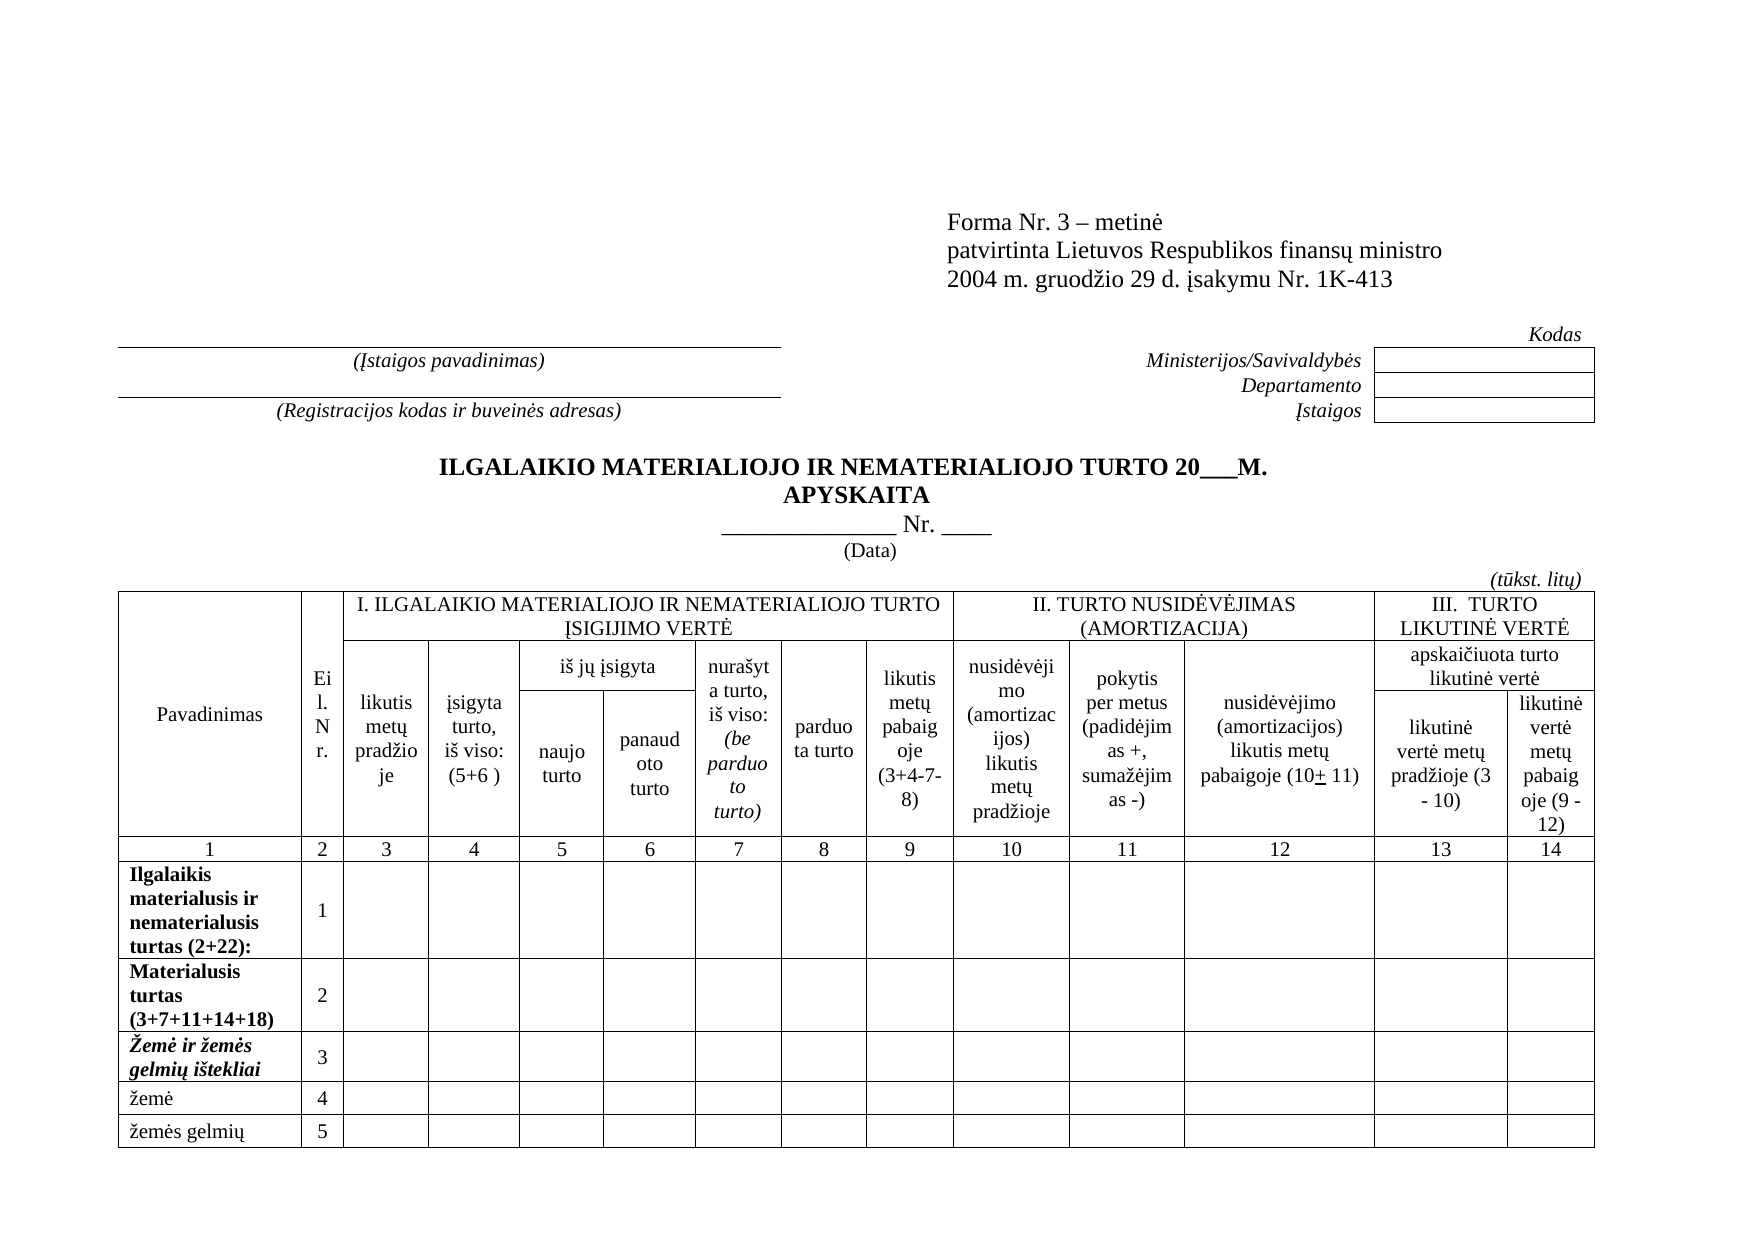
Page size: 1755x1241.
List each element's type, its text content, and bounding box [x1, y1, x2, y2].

table_header [781, 322, 866, 347]
table_header [866, 322, 954, 347]
table_cell [866, 347, 954, 372]
table_cell [604, 372, 695, 397]
table_cell [118, 372, 301, 397]
table_cell [696, 1032, 781, 1081]
table_cell [1375, 1082, 1507, 1114]
table_cell [429, 862, 519, 958]
table_header [604, 322, 695, 347]
table_cell 11 [1070, 837, 1184, 861]
table_cell [1375, 348, 1507, 372]
table_header [1069, 322, 1185, 347]
table_cell [781, 372, 866, 397]
table_cell Žemė ir žemės gelmių ištekliai [119, 1032, 301, 1081]
table_cell [429, 1032, 519, 1081]
table_cell [866, 422, 954, 452]
table_cell [1069, 347, 1131, 372]
table_cell [1069, 372, 1185, 397]
table_cell [696, 1115, 781, 1147]
table_cell Pavadinimas [119, 592, 301, 836]
table_cell III. TURTO LIKUTINĖ VERTĖ [1375, 592, 1594, 640]
table_cell [867, 1082, 953, 1114]
table_cell [520, 959, 603, 1031]
table_cell [429, 562, 519, 591]
table_cell [1185, 959, 1374, 1031]
table_cell [866, 372, 954, 397]
table_cell [520, 1082, 603, 1114]
table_cell įsigyta turto, iš viso: (5+6 ) [429, 641, 519, 836]
table_cell parduota turto [782, 641, 866, 836]
table_cell [1070, 1082, 1184, 1114]
table_cell [520, 862, 603, 958]
table_cell [1508, 1082, 1594, 1114]
table_cell [604, 562, 781, 591]
table_cell [1185, 862, 1374, 958]
table_cell [867, 862, 953, 958]
table_header [301, 322, 343, 347]
table_header [954, 322, 1069, 347]
table_header [429, 322, 519, 347]
table_cell [429, 422, 519, 452]
table_cell [1507, 398, 1594, 422]
table_cell [781, 347, 866, 372]
table_cell [954, 862, 1069, 958]
table_cell Eil. Nr. [302, 592, 343, 836]
table_cell [1070, 959, 1184, 1031]
table_cell [429, 372, 519, 397]
table_cell žemės gelmių [119, 1115, 301, 1147]
table_cell [1507, 423, 1595, 452]
table_cell [866, 397, 954, 422]
table_cell [344, 422, 429, 452]
table_cell [1375, 562, 1399, 591]
table_cell 1 [119, 837, 301, 861]
table_cell [1070, 1115, 1184, 1147]
table_cell 9 [867, 837, 953, 861]
table_cell [344, 1115, 428, 1147]
table_cell [604, 422, 695, 452]
table_cell [429, 1082, 519, 1114]
table_cell [696, 1082, 781, 1114]
table_cell [1185, 1115, 1374, 1147]
text 2004 m. gruodžio 29 d. įsakymu Nr. 1K-413 [118, 264, 1636, 293]
table_cell [781, 397, 866, 422]
table_cell 5 [302, 1115, 343, 1147]
table_cell [954, 562, 1069, 591]
table_cell [1069, 397, 1185, 422]
table_cell [867, 1115, 953, 1147]
text patvirtinta Lietuvos Respublikos finansų ministro [118, 235, 1636, 264]
table_cell [1069, 422, 1185, 452]
table_cell [954, 347, 1069, 372]
table_cell [1508, 862, 1594, 958]
table_header [1185, 322, 1374, 347]
table_cell [1070, 1032, 1184, 1081]
table_cell apskaičiuota turto likutinė vertė [1375, 641, 1594, 690]
table_cell Departamento [1185, 372, 1374, 397]
table_cell [429, 959, 519, 1031]
table_cell naujo turto [520, 691, 603, 836]
table_cell likutis metų pabaigoje (3+4-7-8) [867, 641, 953, 836]
table_cell [1185, 1032, 1374, 1081]
table_header [344, 322, 429, 347]
table_cell [520, 372, 604, 397]
table_cell [954, 1032, 1069, 1081]
table_cell [1375, 1032, 1507, 1081]
table_cell likutis metų pradžioje [344, 641, 428, 836]
table_cell 5 [520, 837, 603, 861]
table_cell [429, 1115, 519, 1147]
table_cell [520, 1115, 603, 1147]
table_cell [1508, 1032, 1594, 1081]
table_cell 3 [344, 837, 428, 861]
table_cell ILGALAIKIO MATERIALIOJO IR NEMATERIALIOJO TURTO 20___M. APYSKAITA ______________ Nr. ____ (Data) [118, 452, 1595, 562]
table_cell [782, 1115, 866, 1147]
table_cell [344, 372, 429, 397]
table_cell Įstaigos [1185, 397, 1374, 422]
table_cell iš jų įsigyta [520, 641, 695, 690]
table_header [118, 322, 301, 347]
table_cell [1185, 562, 1374, 591]
table_cell (Registracijos kodas ir buveinės adresas) [118, 398, 781, 422]
table_cell [1185, 1082, 1374, 1114]
table_cell Ministerijos/Savivaldybės [1131, 347, 1374, 372]
table_cell (tūkst. litų) [1399, 562, 1595, 591]
table_cell 4 [429, 837, 519, 861]
table_cell [1375, 959, 1507, 1031]
table_cell [781, 562, 866, 591]
table_cell nurašyta turto, iš viso: (be parduoto turto) [696, 641, 781, 836]
table_cell pokytis per metus (padidėjimas +, sumažėjimas -) [1070, 641, 1184, 836]
table_cell 2 [302, 837, 343, 861]
table_cell [604, 959, 695, 1031]
table_cell [118, 422, 301, 452]
table_cell [782, 1082, 866, 1114]
table_cell [695, 372, 781, 397]
table_header [520, 322, 604, 347]
table_cell [1507, 348, 1594, 372]
table_cell [781, 422, 866, 452]
table_cell [1375, 398, 1507, 422]
table_cell II. TURTO NUSIDĖVĖJIMAS (AMORTIZACIJA) [954, 592, 1374, 640]
table_cell [520, 422, 604, 452]
table_cell [1375, 423, 1507, 452]
table_cell [866, 562, 954, 591]
table_cell [1375, 1115, 1507, 1147]
table_cell [954, 422, 1069, 452]
table_cell [344, 562, 429, 591]
table_cell [782, 1032, 866, 1081]
table_cell Materialusis turtas (3+7+11+14+18) [119, 959, 301, 1031]
table_cell [1507, 373, 1594, 397]
table_cell [301, 562, 343, 591]
table_cell 7 [696, 837, 781, 861]
table_cell [1069, 562, 1185, 591]
table_cell Ilgalaikis materialusis ir nematerialusis turtas (2+22): [119, 862, 301, 958]
table_cell 12 [1185, 837, 1374, 861]
table_cell [867, 959, 953, 1031]
table_cell [344, 1082, 428, 1114]
table_cell [954, 1082, 1069, 1114]
table_cell [604, 862, 695, 958]
table_header [695, 322, 781, 347]
table_cell [954, 959, 1069, 1031]
table_cell [782, 959, 866, 1031]
table_cell [782, 862, 866, 958]
table_header Kodas [1375, 322, 1595, 347]
table_cell 10 [954, 837, 1069, 861]
table_cell 4 [302, 1082, 343, 1114]
table_cell žemė [119, 1082, 301, 1114]
table_cell [604, 1032, 695, 1081]
table_cell likutinė vertė metų pradžioje (3 - 10) [1375, 691, 1507, 836]
table_cell 2 [302, 959, 343, 1031]
table_cell 8 [782, 837, 866, 861]
table_cell [118, 562, 301, 591]
table_cell [520, 1032, 603, 1081]
table_cell 13 [1375, 837, 1507, 861]
table_cell [1508, 1115, 1594, 1147]
table_cell 3 [302, 1032, 343, 1081]
text Forma Nr. 3 – metinė [118, 207, 1636, 235]
table_cell [954, 397, 1069, 422]
table_cell [301, 372, 343, 397]
table_cell (Įstaigos pavadinimas) [118, 348, 781, 372]
table_cell [696, 862, 781, 958]
table_cell [1185, 422, 1374, 452]
table_cell 14 [1508, 837, 1594, 861]
table_cell [520, 562, 604, 591]
table_cell [954, 372, 1069, 397]
table_cell likutinė vertė metų pabaigoje (9 - 12) [1508, 691, 1594, 836]
table_cell [344, 959, 428, 1031]
table_cell nusidėvėjimo (amortizacijos) likutis metų pradžioje [954, 641, 1069, 836]
table_cell nusidėvėjimo (amortizacijos) likutis metų pabaigoje (10+ 11) [1185, 641, 1374, 836]
table_cell [695, 422, 781, 452]
table_cell [344, 1032, 428, 1081]
table_cell [1508, 959, 1594, 1031]
table_cell panaudoto turto [604, 691, 695, 836]
table_cell [604, 1115, 695, 1147]
table_cell I. ILGALAIKIO MATERIALIOJO IR NEMATERIALIOJO TURTO ĮSIGIJIMO VERTĖ [344, 592, 953, 640]
table_cell [954, 1115, 1069, 1147]
table_cell [1375, 373, 1507, 397]
table_cell [696, 959, 781, 1031]
table_cell [301, 422, 343, 452]
table_cell [1375, 862, 1507, 958]
table_cell 1 [302, 862, 343, 958]
table_cell [1070, 862, 1184, 958]
table_cell [344, 862, 428, 958]
table_cell [867, 1032, 953, 1081]
table_cell 6 [604, 837, 695, 861]
table_cell [604, 1082, 695, 1114]
